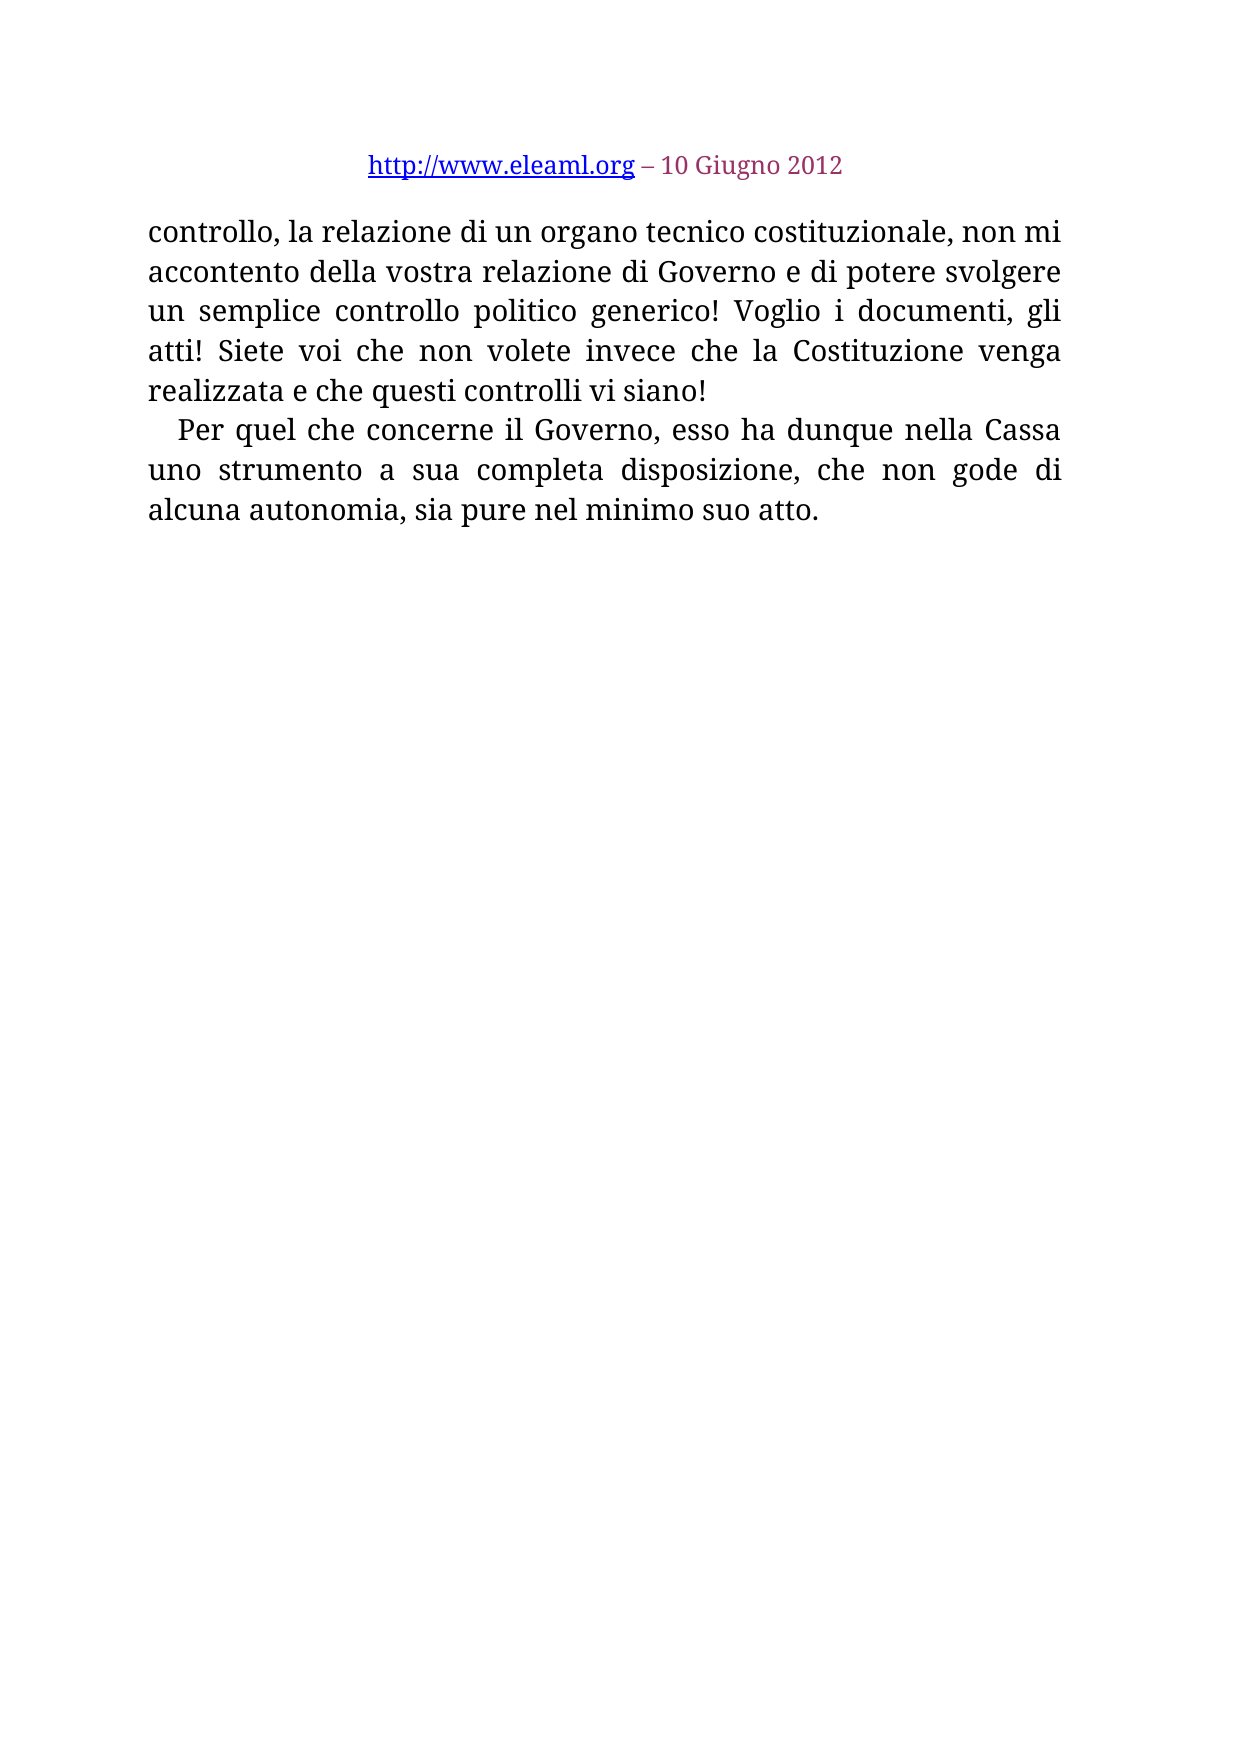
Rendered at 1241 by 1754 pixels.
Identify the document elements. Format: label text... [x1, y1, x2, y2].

text controllo, la relazione di un organo tecnico costituzionale, non mi accontento della vostra relazione di Governo e di potere svolgere un semplice controllo politico generico! Voglio i documenti, gli atti! Siete voi che non volete invece che la Costituzione venga realizzata e che questi controlli vi siano! [148, 211, 1063, 409]
text Per quel che concerne il Governo, esso ha dunque nella Cassa uno strumento a sua completa disposizione, che non gode di alcuna autonomia, sia pure nel minimo suo atto. [148, 409, 1063, 529]
